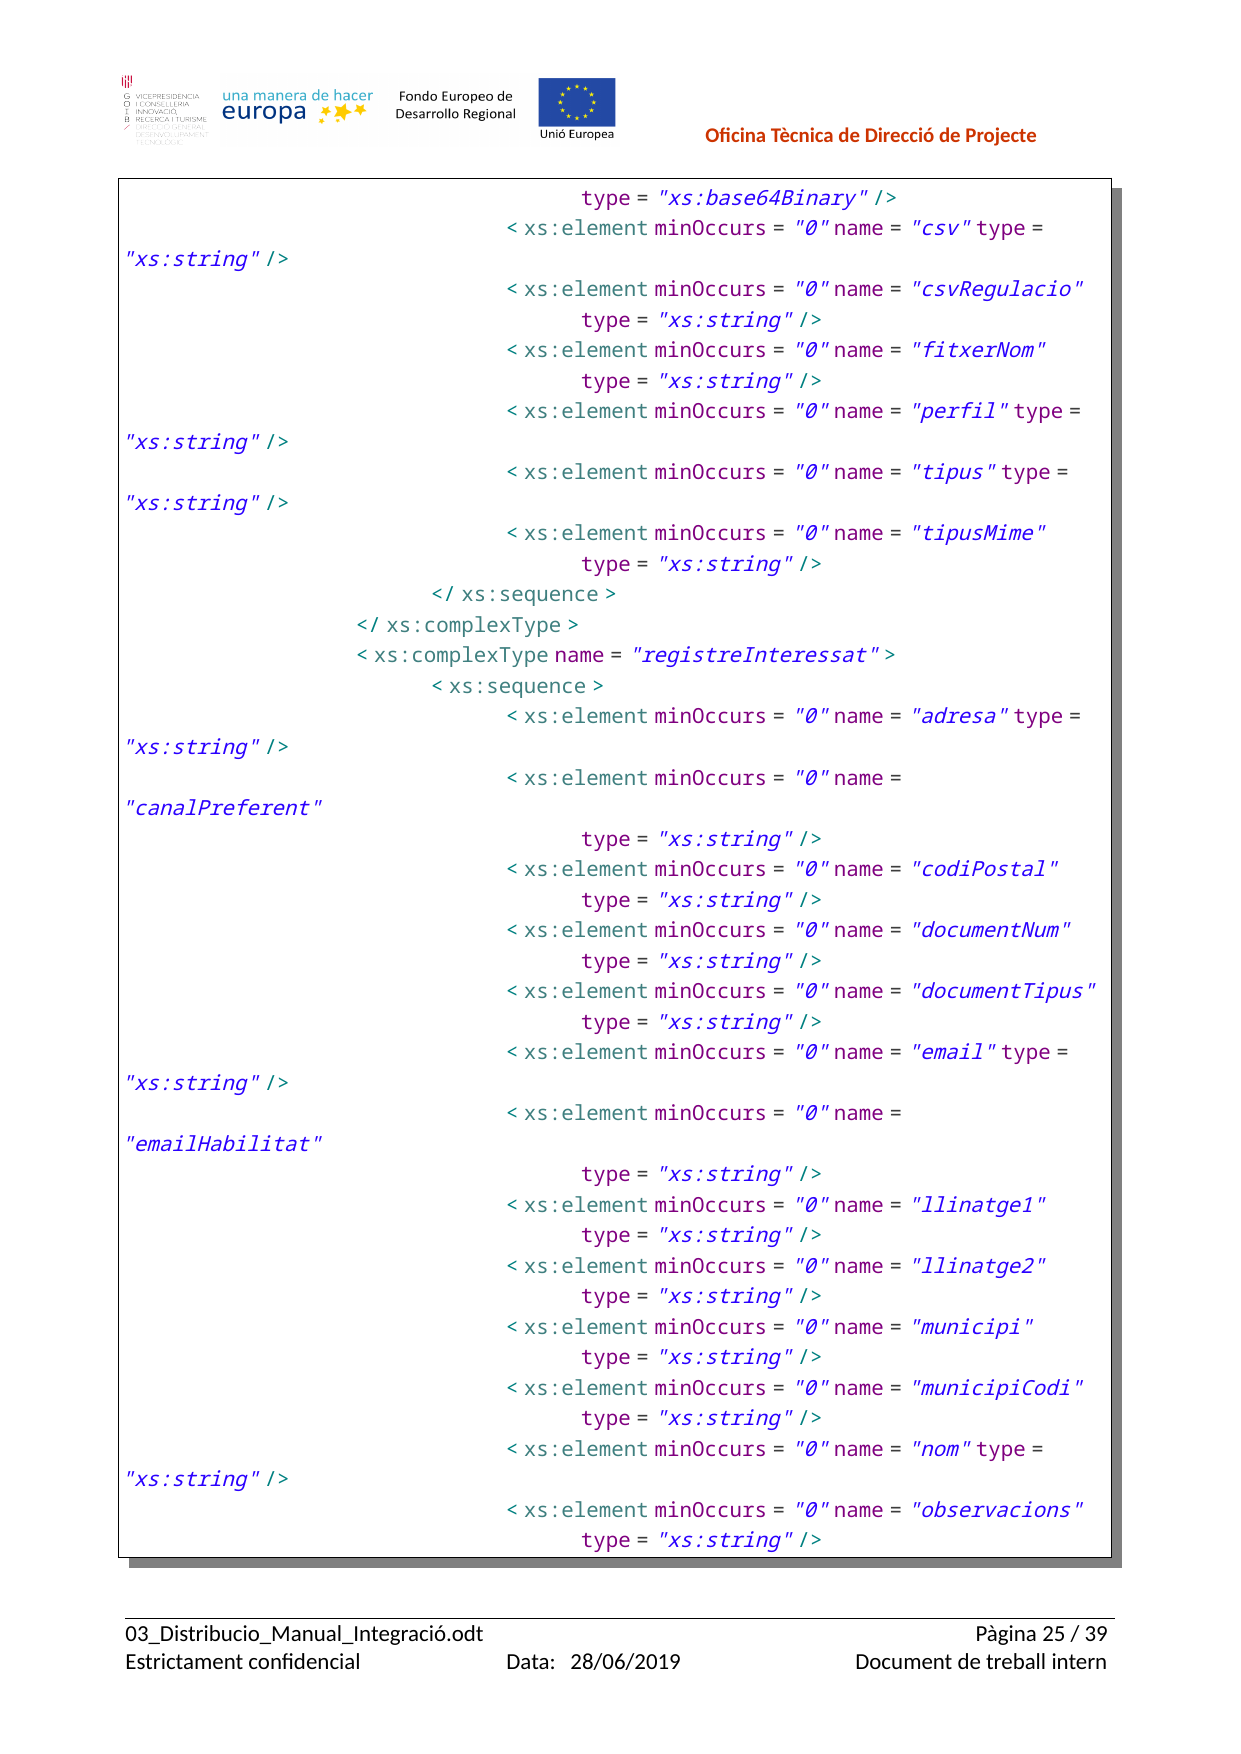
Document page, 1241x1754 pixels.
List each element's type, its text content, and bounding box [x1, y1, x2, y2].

text < xs:element minOccurs = "0" name = "nom" type = "xs:string" /> [119, 1429, 1111, 1490]
text type = "xs:string" /> [119, 819, 1111, 849]
text < xs:element minOccurs = "0" name = "municipiCodi" [119, 1368, 1111, 1398]
text < xs:element minOccurs = "0" name = "llinatge1" [119, 1185, 1111, 1215]
text type = "xs:string" /> [119, 544, 1111, 574]
text < xs:element minOccurs = "0" name = "documentTipus" [119, 971, 1111, 1002]
text < xs:element minOccurs = "0" name = "tipusMime" [119, 513, 1111, 544]
text < xs:element minOccurs = "0" name = "csvRegulacio" [119, 269, 1111, 300]
text type = "xs:string" /> [119, 1276, 1111, 1307]
text type = "xs:string" /> [119, 880, 1111, 910]
text type = "xs:base64Binary" /> [119, 179, 1111, 208]
text < xs:element minOccurs = "0" name = "canalPreferent" [119, 758, 1111, 819]
text < xs:element minOccurs = "0" name = "csv" type = "xs:string" /> [119, 208, 1111, 269]
text type = "xs:string" /> [119, 361, 1111, 391]
text type = "xs:string" /> [119, 1337, 1111, 1368]
text type = "xs:string" /> [119, 1398, 1111, 1429]
text < xs:sequence > [119, 666, 1111, 697]
text < xs:element minOccurs = "0" name = "fitxerNom" [119, 330, 1111, 361]
text type = "xs:string" /> [119, 1154, 1111, 1185]
text type = "xs:string" /> [119, 1002, 1111, 1032]
text < xs:element minOccurs = "0" name = "codiPostal" [119, 849, 1111, 880]
picture [219, 73, 621, 147]
text < xs:element minOccurs = "0" name = "tipus" type = "xs:string" /> [119, 452, 1111, 513]
picture [118, 73, 213, 147]
text < xs:element minOccurs = "0" name = "emailHabilitat" [119, 1093, 1111, 1154]
text </ xs:sequence > [119, 574, 1111, 605]
text < xs:complexType name = "registreInteressat" > [119, 636, 1111, 666]
text < xs:element minOccurs = "0" name = "perfil" type = "xs:string" /> [119, 391, 1111, 452]
text type = "xs:string" /> [119, 300, 1111, 330]
text < xs:element minOccurs = "0" name = "documentNum" [119, 910, 1111, 941]
text < xs:element minOccurs = "0" name = "observacions" [119, 1490, 1111, 1521]
text type = "xs:string" /> [119, 1521, 1111, 1557]
text < xs:element minOccurs = "0" name = "municipi" [119, 1307, 1111, 1337]
text < xs:element minOccurs = "0" name = "adresa" type = "xs:string" /> [119, 697, 1111, 758]
text type = "xs:string" /> [119, 1215, 1111, 1246]
text < xs:element minOccurs = "0" name = "email" type = "xs:string" /> [119, 1032, 1111, 1093]
text < xs:element minOccurs = "0" name = "llinatge2" [119, 1246, 1111, 1276]
text </ xs:complexType > [119, 605, 1111, 636]
text type = "xs:string" /> [119, 941, 1111, 971]
